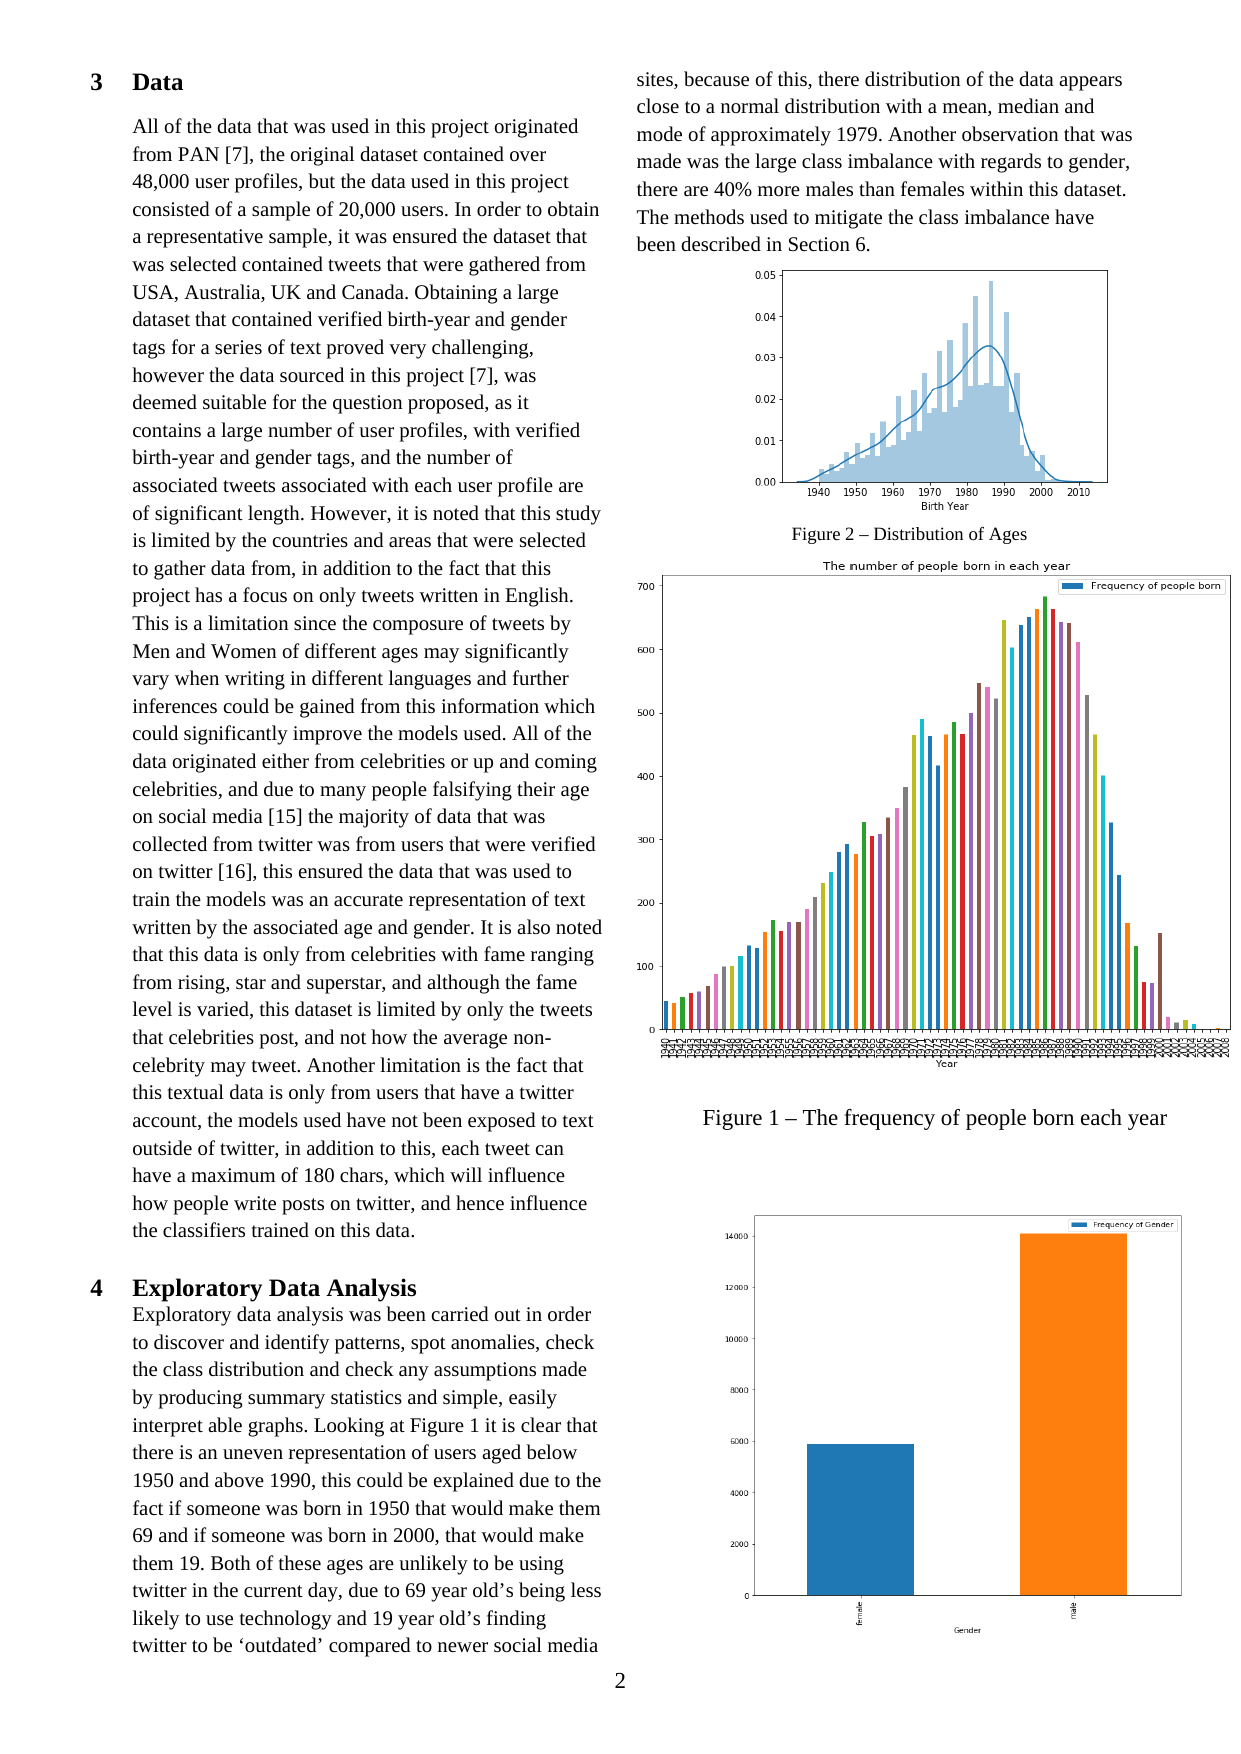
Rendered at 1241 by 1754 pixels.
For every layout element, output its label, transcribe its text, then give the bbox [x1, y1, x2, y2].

text Exploratory data analysis was been carried out in order to discover and identify patterns, spot anomalies, check the class distribution and check any assumptions made by producing summary statistics and simple, easily interpret able graphs. Looking at Figure 1 it is clear that there is an uneven representation of users aged below 1950 and above 1990, this could be explained due to the fact if someone was born in 1950 that would make them 69 and if someone was born in 2000, that would make them 19. Both of these ages are unlikely to be using twitter in the current day, due to 69 year old’s being less likely to use technology and 19 year old’s finding twitter to be ‘outdated’ compared to newer social media [132, 1302, 603, 1657]
list Exploratory Data Analysis [90, 1273, 603, 1302]
text All of the data that was used in this project originated from PAN [7], the original dataset contained over 48,000 user profiles, but the data used in this project consisted of a sample of 20,000 users. In order to obtain a representative sample, it was ensured the dataset that was selected contained tweets that were gathered from USA, Australia, UK and Canada. Obtaining a large dataset that contained verified birth-year and gender tags for a series of text proved very challenging, however the data sourced in this project [7], was deemed suitable for the question proposed, as it contains a large number of user profiles, with verified birth-year and gender tags, and the number of associated tweets associated with each user profile are of significant length. However, it is noted that this study is limited by the countries and areas that were selected to gather data from, in addition to the fact that this project has a focus on only tweets written in English. This is a limitation since the composure of tweets by Men and Women of different ages may significantly vary when writing in different languages and further inferences could be gained from this information which could significantly improve the models used. All of the data originated either from celebrities or up and coming celebrities, and due to many people falsifying their age on social media [15] the majority of data that was collected from twitter was from users that were verified on twitter [16], this ensured the data that was used to train the models was an accurate representation of text written by the associated age and gender. It is also noted that this data is only from celebrities with fame ranging from rising, star and superstar, and although the fame level is varied, this dataset is limited by only the tweets that celebrities post, and not how the average non-celebrity may tweet. Another limitation is the fact that this textual data is only from users that have a twitter account, the models used have not been exposed to text outside of twitter, in addition to this, each tweet can have a maximum of 180 chars, which will influence how people write posts on twitter, and hence influence the classifiers trained on this data. [132, 114, 603, 1242]
text Figure 2 – Distribution of Ages [726, 523, 1093, 544]
text Figure 1 – The frequency of people born each year [630, 1104, 1240, 1131]
text sites, because of this, there distribution of the data appears close to a normal distribution with a mean, median and mode of approximately 1979. Another observation that was made was the large class imbalance with regards to gender, there are 40% more males than females within this dataset. The methods used to mitigate the class imbalance have been described in Section 6. [636, 67, 1139, 256]
list Data [90, 67, 603, 95]
